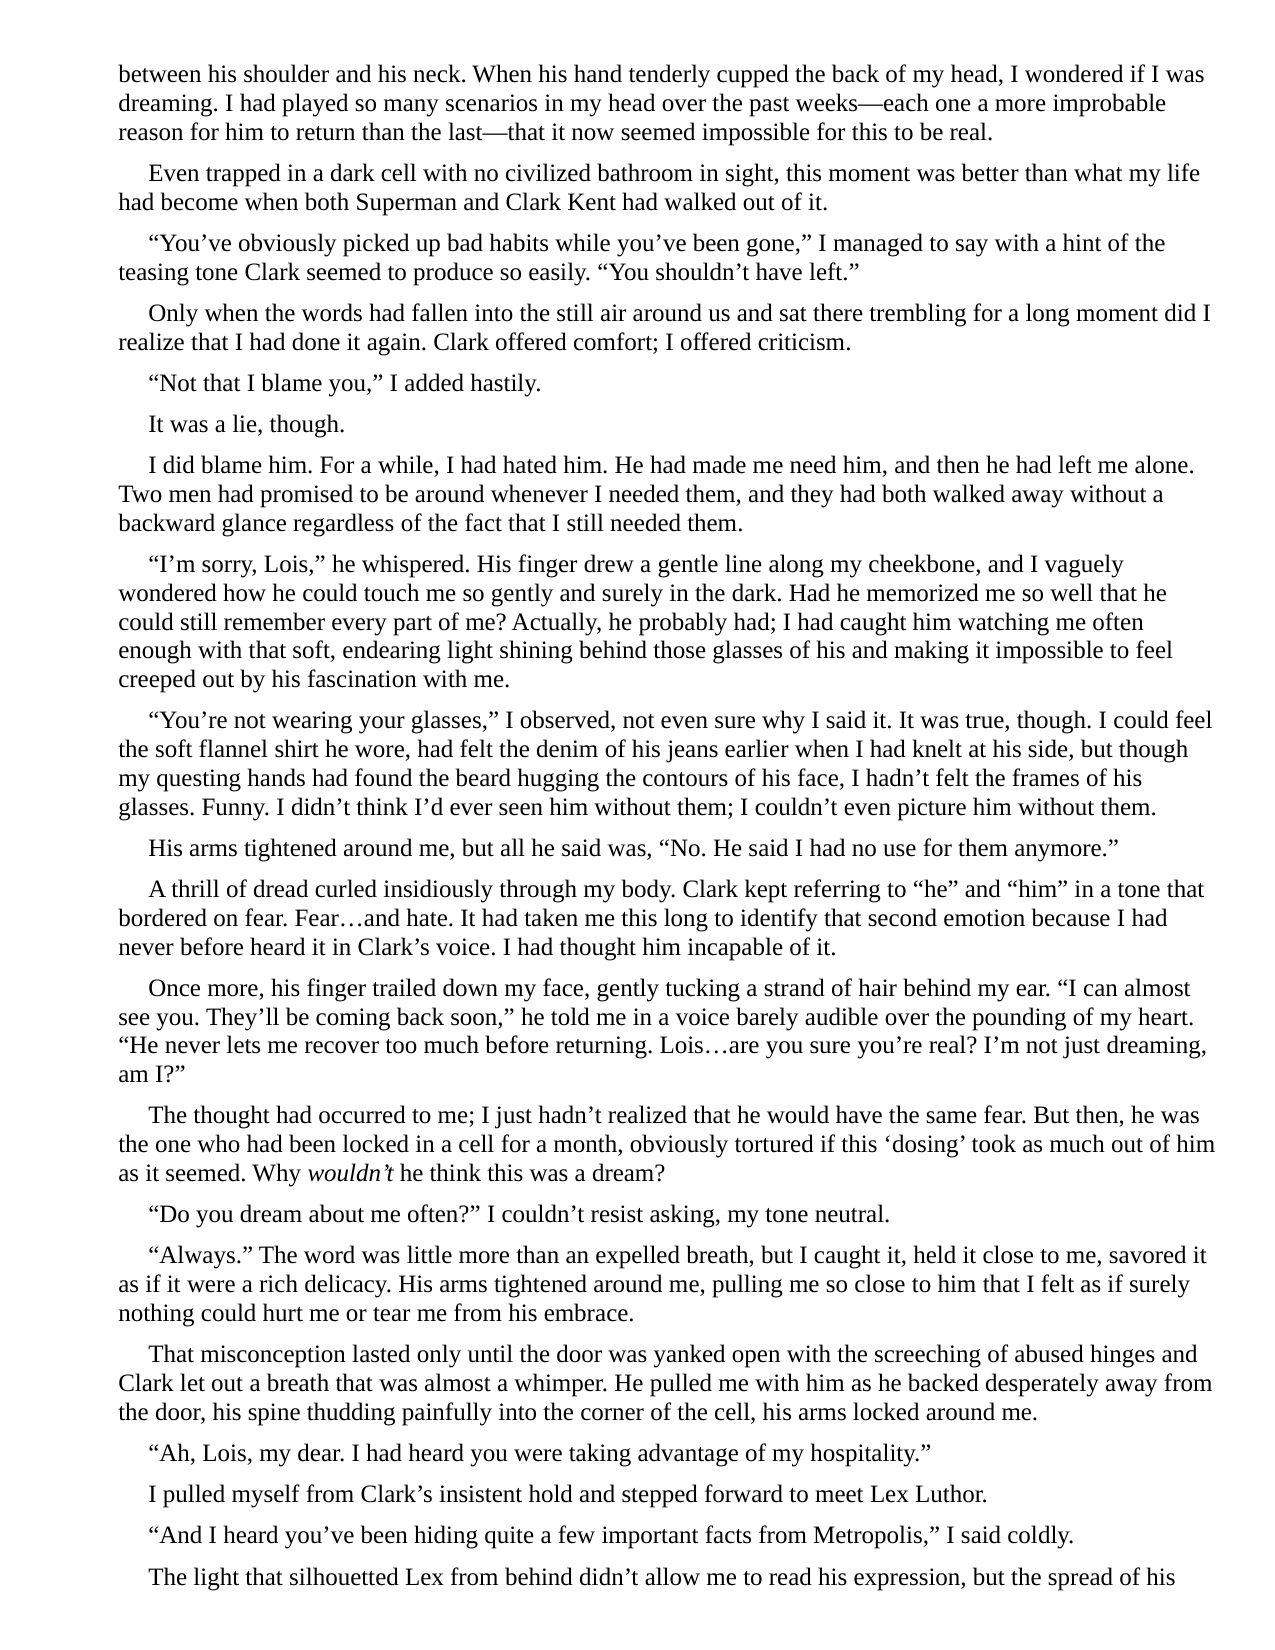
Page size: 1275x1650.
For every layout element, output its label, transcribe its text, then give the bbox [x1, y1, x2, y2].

text “Do you dream about me often?” I couldn’t resist asking, my tone neutral. [118, 1199, 1216, 1228]
text A thrill of dread curled insidiously through my body. Clark kept referring to “he” and “him” in a tone that bordered on fear. Fear…and hate. It had taken me this long to identify that second emotion because I had never before heard it in Clark’s voice. I had thought him incapable of it. [118, 874, 1216, 960]
text Only when the words had fallen into the still air around us and sat there trembling for a long moment did I realize that I had done it again. Clark offered comfort; I offered criticism. [118, 298, 1216, 355]
text “Not that I blame you,” I added hastily. [118, 368, 1216, 397]
text “Ah, Lois, my dear. I had heard you were taking advantage of my hospitality.” [118, 1438, 1216, 1467]
text “I’m sorry, Lois,” he whispered. His finger drew a gentle line along my cheekbone, and I vaguely wondered how he could touch me so gently and surely in the dark. Had he memorized me so well that he could still remember every part of me? Actually, he probably had; I had caught him watching me often enough with that soft, endearing light shining behind those glasses of his and making it impossible to feel creeped out by his fascination with me. [118, 549, 1216, 693]
text His arms tightened around me, but all he said was, “No. He said I had no use for them anymore.” [118, 833, 1216, 862]
text It was a lie, though. [118, 409, 1216, 438]
text I did blame him. For a while, I had hated him. He had made me need him, and then he had left me alone. Two men had promised to be around whenever I needed them, and they had both walked away without a backward glance regardless of the fact that I still needed them. [118, 450, 1216, 537]
text Even trapped in a dark cell with no civilized bathroom in sight, this moment was better than what my life had become when both Superman and Clark Kent had walked out of it. [118, 158, 1216, 215]
text Once more, his finger trailed down my face, gently tucking a strand of hair behind my ear. “I can almost see you. They’ll be coming back soon,” he told me in a voice barely audible over the pounding of my heart. “He never lets me recover too much before returning. Lois…are you sure you’re real? I’m not just dreaming, am I?” [118, 973, 1216, 1088]
text The thought had occurred to me; I just hadn’t realized that he would have the same fear. But then, he was the one who had been locked in a cell for a month, obviously tortured if this ‘dosing’ took as much out of him as it seemed. Why wouldn’t he think this was a dream? [118, 1100, 1216, 1187]
text “You’ve obviously picked up bad habits while you’ve been gone,” I managed to say with a hint of the teasing tone Clark seemed to produce so easily. “You shouldn’t have left.” [118, 228, 1216, 285]
text “Always.” The word was little more than an expelled breath, but I caught it, held it close to me, savored it as if it were a rich delicacy. His arms tightened around me, pulling me so close to him that I felt as if surely nothing could hurt me or tear me from his embrace. [118, 1240, 1216, 1327]
text The light that silhouetted Lex from behind didn’t allow me to read his expression, but the spread of his [118, 1562, 1216, 1590]
text between his shoulder and his neck. When his hand tenderly cupped the back of my head, I wondered if I was dreaming. I had played so many scenarios in my head over the past weeks—each one a more improbable reason for him to return than the last—that it now seemed impossible for this to be real. [118, 59, 1216, 145]
text “And I heard you’ve been hiding quite a few important facts from Metropolis,” I said coldly. [118, 1520, 1216, 1549]
text “You’re not wearing your glasses,” I observed, not even sure why I said it. It was true, though. I could feel the soft flannel shirt he wore, had felt the denim of his jeans earlier when I had knelt at his side, but though my questing hands had found the beard hugging the contours of his face, I hadn’t felt the frames of his glasses. Funny. I didn’t think I’d ever seen him without them; I couldn’t even picture him without them. [118, 705, 1216, 820]
text That misconception lasted only until the door was yanked open with the screeching of abused hinges and Clark let out a breath that was almost a whimper. He pulled me with him as he backed desperately away from the door, his spine thudding painfully into the corner of the cell, his arms locked around me. [118, 1339, 1216, 1425]
text I pulled myself from Clark’s insistent hold and stepped forward to meet Lex Luthor. [118, 1479, 1216, 1508]
